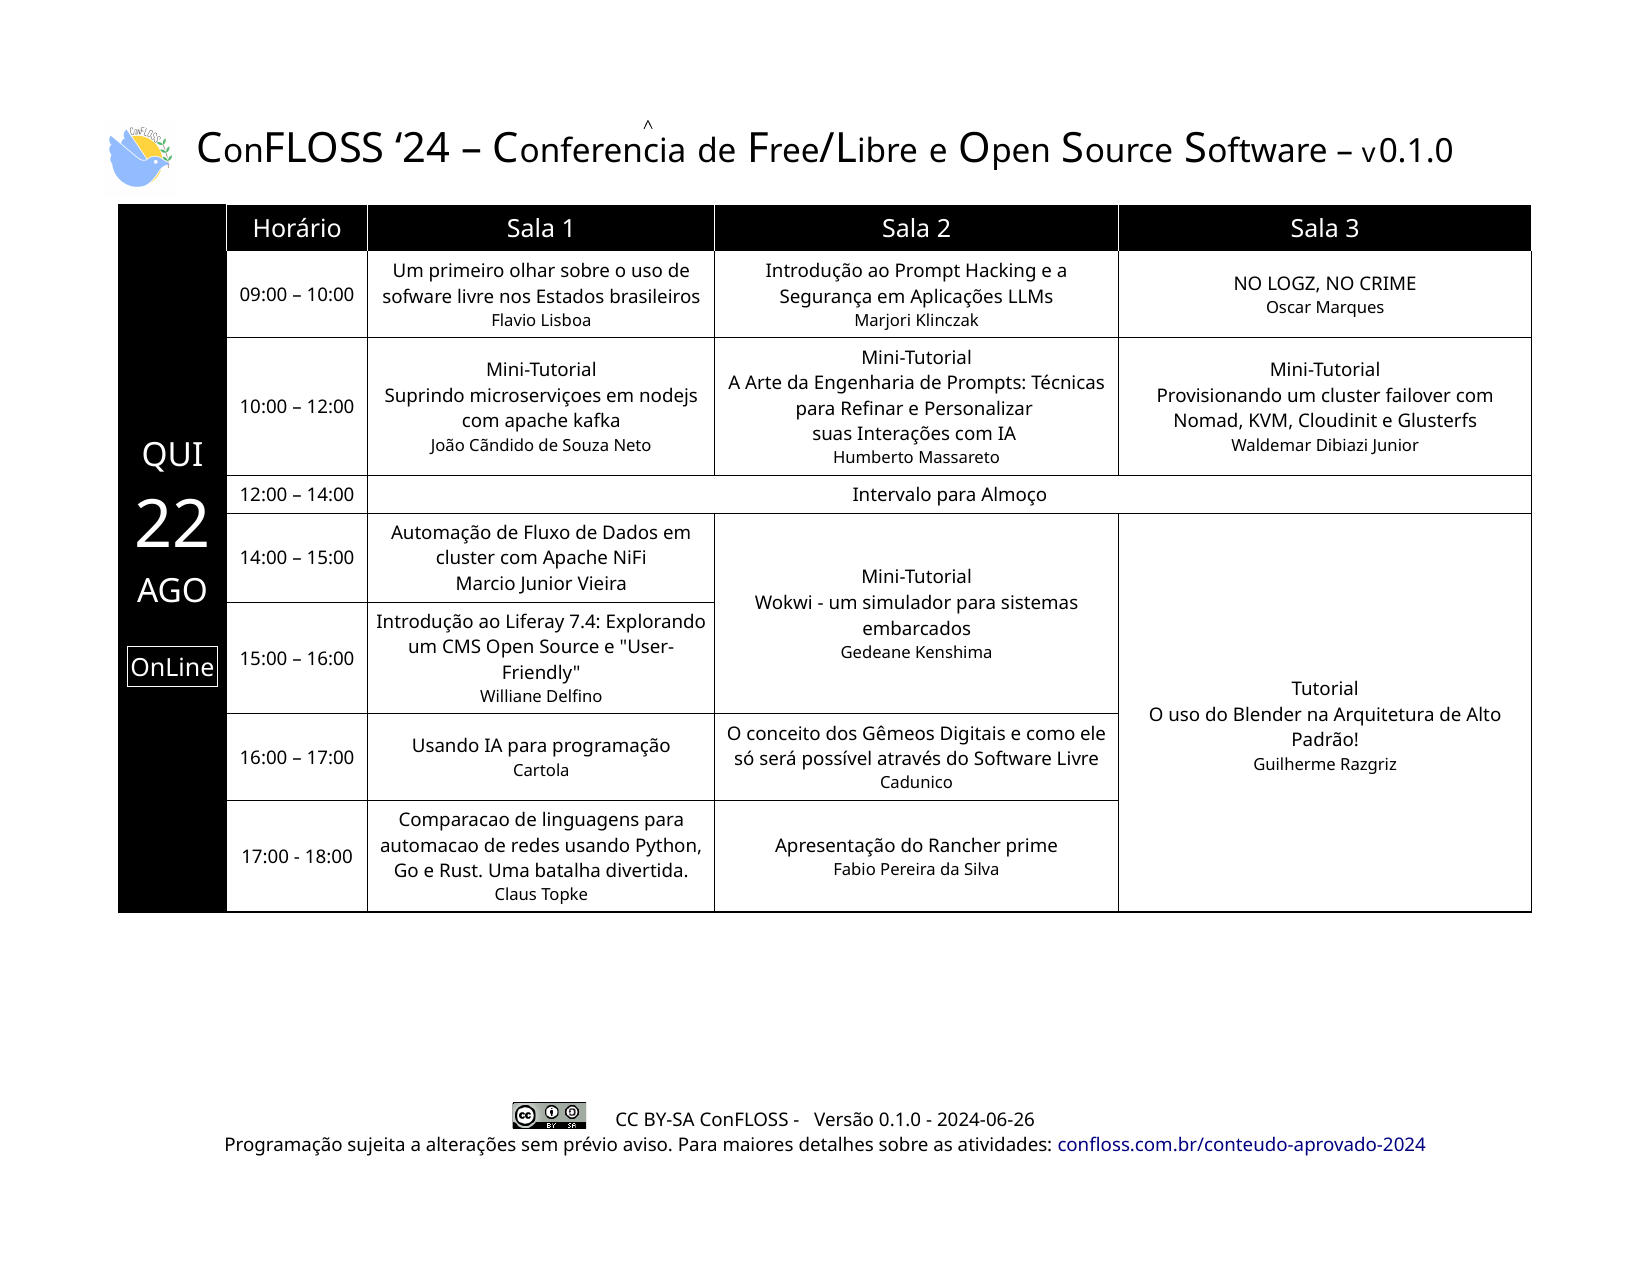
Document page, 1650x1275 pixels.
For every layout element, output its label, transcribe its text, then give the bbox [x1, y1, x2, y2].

table_cell 17:00 - 18:00 [227, 801, 367, 911]
table_cell Intervalo para Almoço [368, 476, 1531, 512]
table_cell Automação de Fluxo de Dados em cluster com Apache NiFi Marcio Junior Vieira [368, 514, 714, 602]
table_cell 14:00 – 15:00 [227, 514, 367, 602]
table_cell Usando IA para programação Cartola [368, 714, 714, 799]
table_cell Um primeiro olhar sobre o uso de sofware livre nos Estados brasileiros Flavio Lisboa [368, 252, 714, 337]
table_cell Mini-Tutorial Provisionando um cluster failover com Nomad, KVM, Cloudinit e Glusterfs Waldemar Dibiazi Junior [1119, 338, 1531, 474]
table_header QUI 22 AGO OnLine [119, 205, 226, 911]
table_header Horário [227, 205, 367, 251]
table_header Sala 1 [368, 205, 714, 251]
table_header Sala 2 [715, 205, 1118, 251]
table_cell Introdução ao Prompt Hacking e a Segurança em Aplicações LLMs Marjori Klinczak [715, 252, 1118, 337]
table_cell Comparacao de linguagens para automacao de redes usando Python, Go e Rust. Uma batalha divertida. Claus Topke [368, 801, 714, 911]
table_header Sala 3 [1119, 205, 1531, 251]
table_cell 12:00 – 14:00 [227, 476, 367, 512]
table_cell Introdução ao Liferay 7.4: Explorando um CMS Open Source e "User-Friendly" Williane Delfino [368, 603, 714, 713]
picture [643, 120, 653, 129]
table_cell Mini-Tutorial Suprindo microserviçoes em nodejs com apache kafka João Cãndido de Souza Neto [368, 338, 714, 474]
table_cell 16:00 – 17:00 [227, 714, 367, 799]
table_cell Mini-Tutorial A Arte da Engenharia de Prompts: Técnicas para Refinar e Personalizar suas Interações com IA Humberto Massareto [715, 338, 1118, 474]
table_cell O conceito dos Gêmeos Digitais e como ele só será possível através do Software Livre Cadunico [715, 714, 1118, 799]
table_cell 10:00 – 12:00 [227, 338, 367, 474]
table_cell NO LOGZ, NO CRIME Oscar Marques [1119, 252, 1531, 337]
table_cell Tutorial O uso do Blender na Arquitetura de Alto Padrão! Guilherme Razgriz [1119, 514, 1531, 911]
table_cell 09:00 – 10:00 [227, 252, 367, 337]
table_cell Apresentação do Rancher prime Fabio Pereira da Silva [715, 801, 1118, 911]
table_cell 15:00 – 16:00 [227, 603, 367, 713]
table_cell Mini-Tutorial Wokwi - um simulador para sistemas embarcados Gedeane Kenshima [715, 514, 1118, 713]
picture [512, 1102, 587, 1129]
